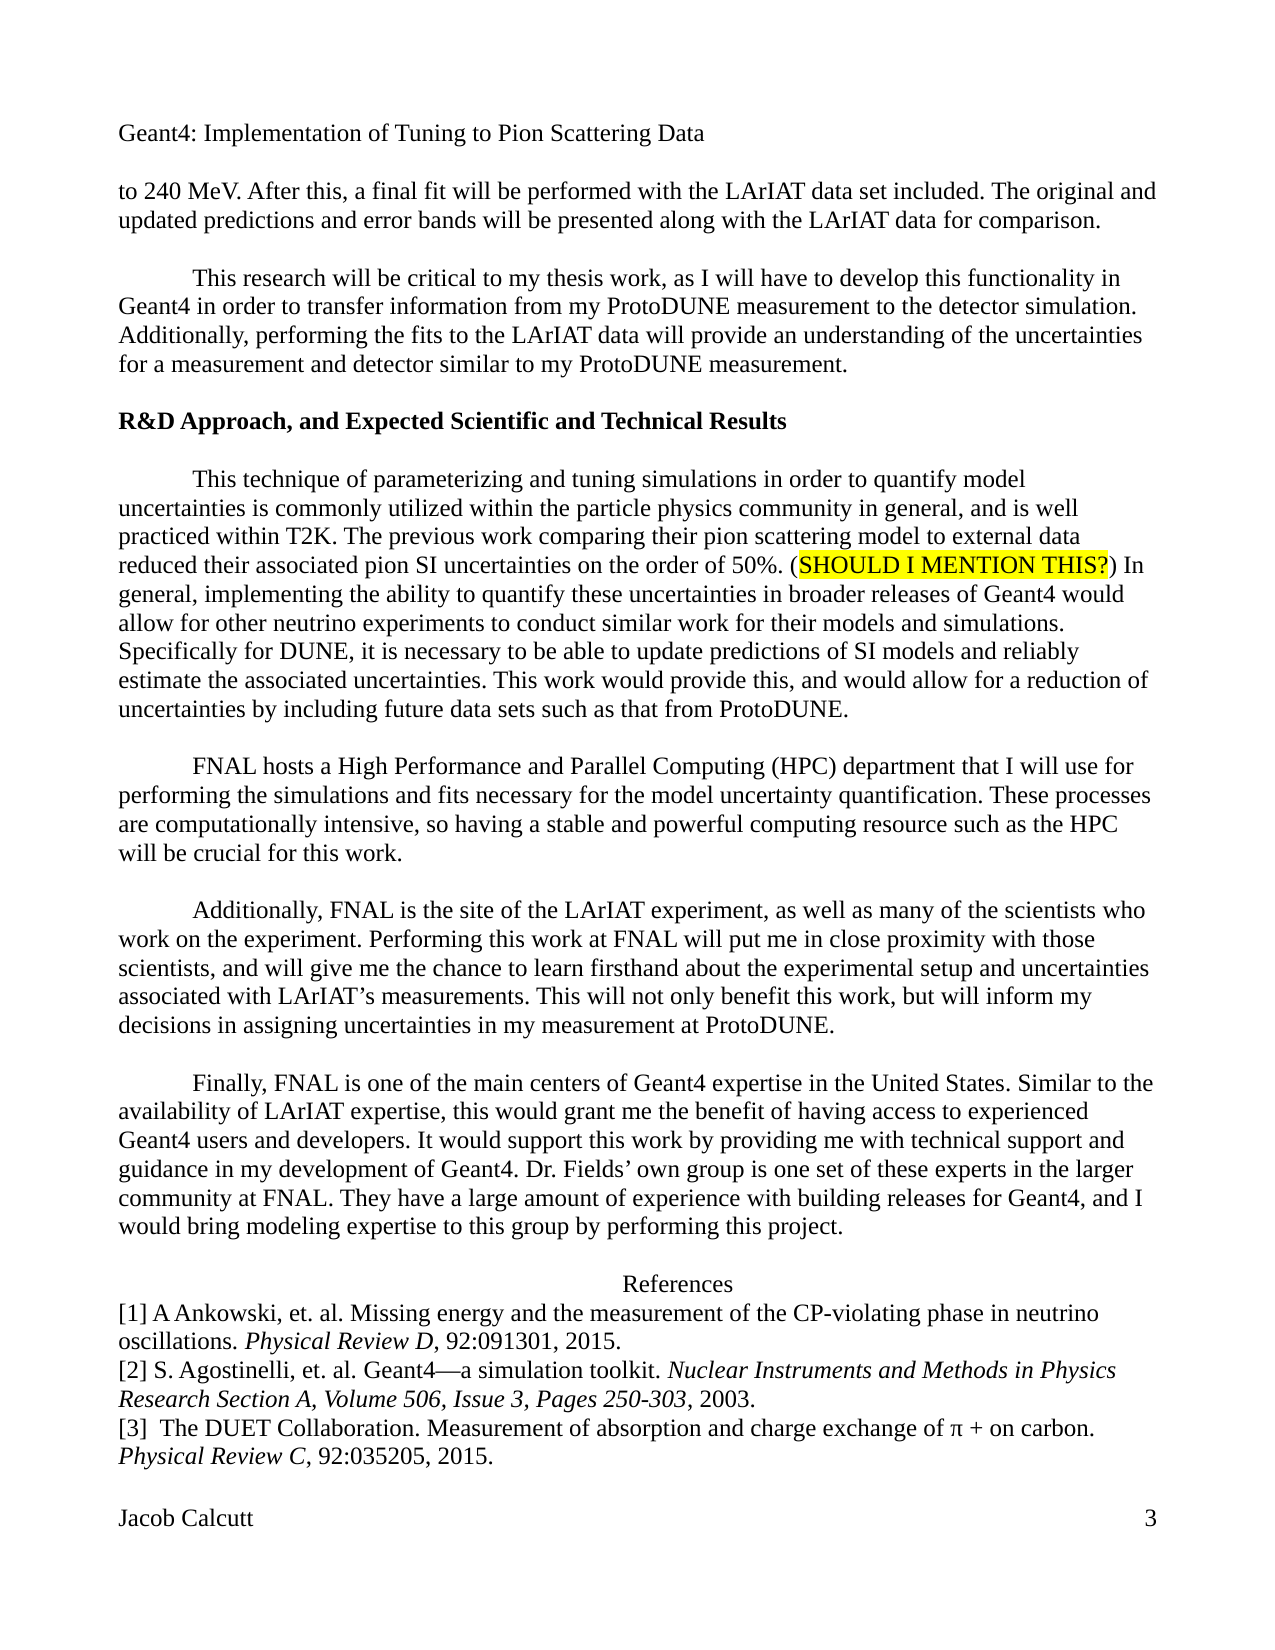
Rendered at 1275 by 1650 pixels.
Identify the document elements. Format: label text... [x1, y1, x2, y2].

text R&D Approach, and Expected Scientific and Technical Results [118, 406, 1157, 435]
text Additionally, FNAL is the site of the LArIAT experiment, as well as many of the scientists who work on the experiment. Performing this work at FNAL will put me in close proximity with those scientists, and will give me the chance to learn firsthand about the experimental setup and uncertainties associated with LArIAT’s measurements. This will not only benefit this work, but will inform my decisions in assigning uncertainties in my measurement at ProtoDUNE. [118, 895, 1157, 1039]
text [2] S. Agostinelli, et. al. Geant4—a simulation toolkit. Nuclear Instruments and Methods in Physics Research Section A, Volume 506, Issue 3, Pages 250-303, 2003. [118, 1355, 1157, 1413]
text [3] The DUET Collaboration. Measurement of absorption and charge exchange of π + on carbon. Physical Review C, 92:035205, 2015. [118, 1413, 1157, 1470]
text to 240 MeV. After this, a final fit will be performed with the LArIAT data set included. The original and updated predictions and error bands will be presented along with the LArIAT data for comparison. [118, 176, 1157, 234]
text This research will be critical to my thesis work, as I will have to develop this functionality in Geant4 in order to transfer information from my ProtoDUNE measurement to the detector simulation. Additionally, performing the fits to the LArIAT data will provide an understanding of the uncertainties for a measurement and detector similar to my ProtoDUNE measurement. [118, 263, 1157, 378]
text References [118, 1269, 1157, 1298]
text FNAL hosts a High Performance and Parallel Computing (HPC) department that I will use for performing the simulations and fits necessary for the model uncertainty quantification. These processes are computationally intensive, so having a stable and powerful computing resource such as the HPC will be crucial for this work. [118, 751, 1157, 866]
text [1] A Ankowski, et. al. Missing energy and the measurement of the CP-violating phase in neutrino oscillations. Physical Review D, 92:091301, 2015. [118, 1298, 1157, 1355]
text Finally, FNAL is one of the main centers of Geant4 expertise in the United States. Similar to the availability of LArIAT expertise, this would grant me the benefit of having access to experienced Geant4 users and developers. It would support this work by providing me with technical support and guidance in my development of Geant4. Dr. Fields’ own group is one set of these experts in the larger community at FNAL. They have a large amount of experience with building releases for Geant4, and I would bring modeling expertise to this group by performing this project. [118, 1068, 1157, 1240]
text This technique of parameterizing and tuning simulations in order to quantify model uncertainties is commonly utilized within the particle physics community in general, and is well practiced within T2K. The previous work comparing their pion scattering model to external data reduced their associated pion SI uncertainties on the order of 50%. (SHOULD I MENTION THIS?) In general, implementing the ability to quantify these uncertainties in broader releases of Geant4 would allow for other neutrino experiments to conduct similar work for their models and simulations. Specifically for DUNE, it is necessary to be able to update predictions of SI models and reliably estimate the associated uncertainties. This work would provide this, and would allow for a reduction of uncertainties by including future data sets such as that from ProtoDUNE. [118, 464, 1157, 723]
